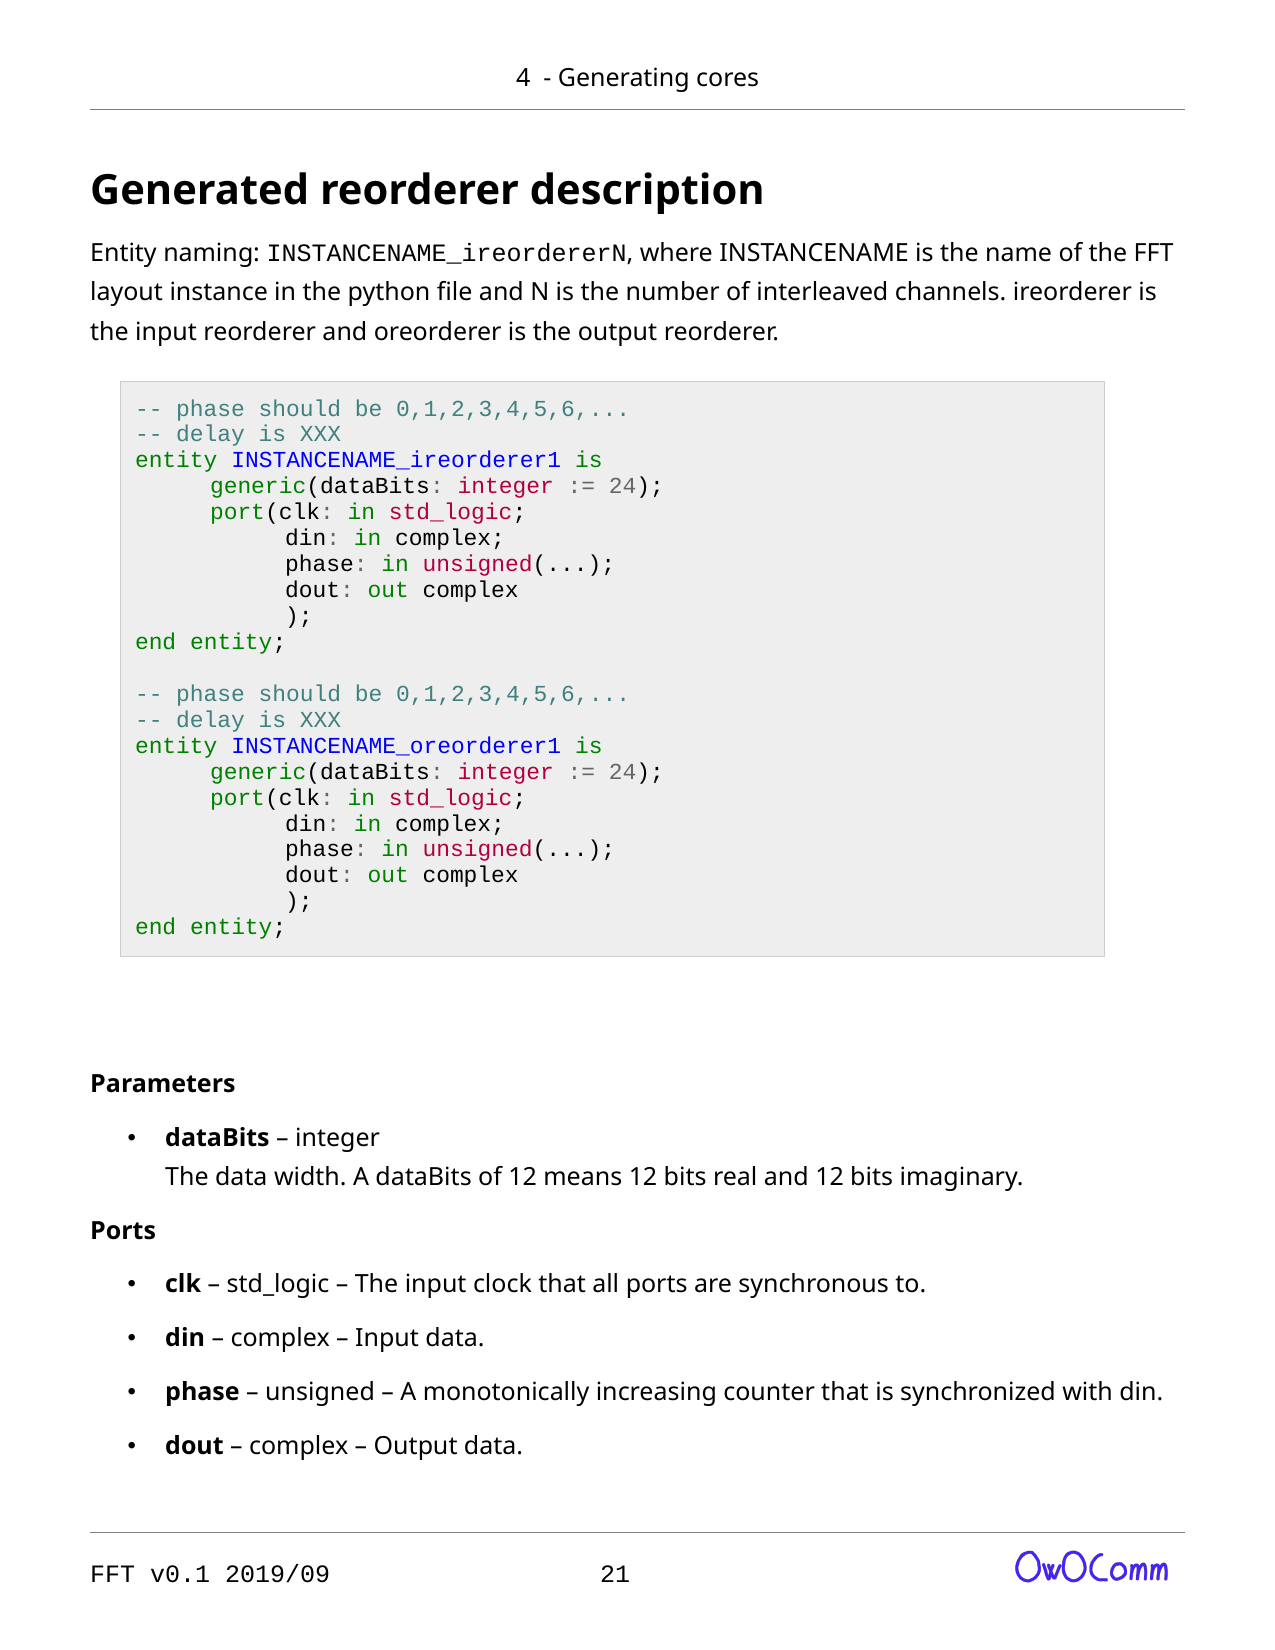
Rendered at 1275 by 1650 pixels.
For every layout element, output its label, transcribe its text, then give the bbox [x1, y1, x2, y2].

list din – complex – Input data. [127, 1320, 1185, 1354]
text Parameters [90, 1066, 1185, 1100]
picture [1005, 1544, 1178, 1589]
list clk – std_logic – The input clock that all ports are synchronous to. [127, 1266, 1185, 1300]
list dataBits – integer The data width. A dataBits of 12 means 12 bits real and 12 bits imaginary. [127, 1119, 1185, 1193]
list dout – complex – Output data. [127, 1427, 1185, 1461]
text Entity naming: INSTANCENAME_ireordererN, where INSTANCENAME is the name of the FFT layout instance in the python file and N is the number of interleaved channels. ireorderer is the input reorderer and oreorderer is the output reorderer. [90, 234, 1185, 347]
subtitle Generated reorderer description [90, 160, 1185, 217]
list phase – unsigned – A monotonically increasing counter that is synchronized with din. [127, 1373, 1185, 1408]
text Ports [90, 1212, 1185, 1246]
